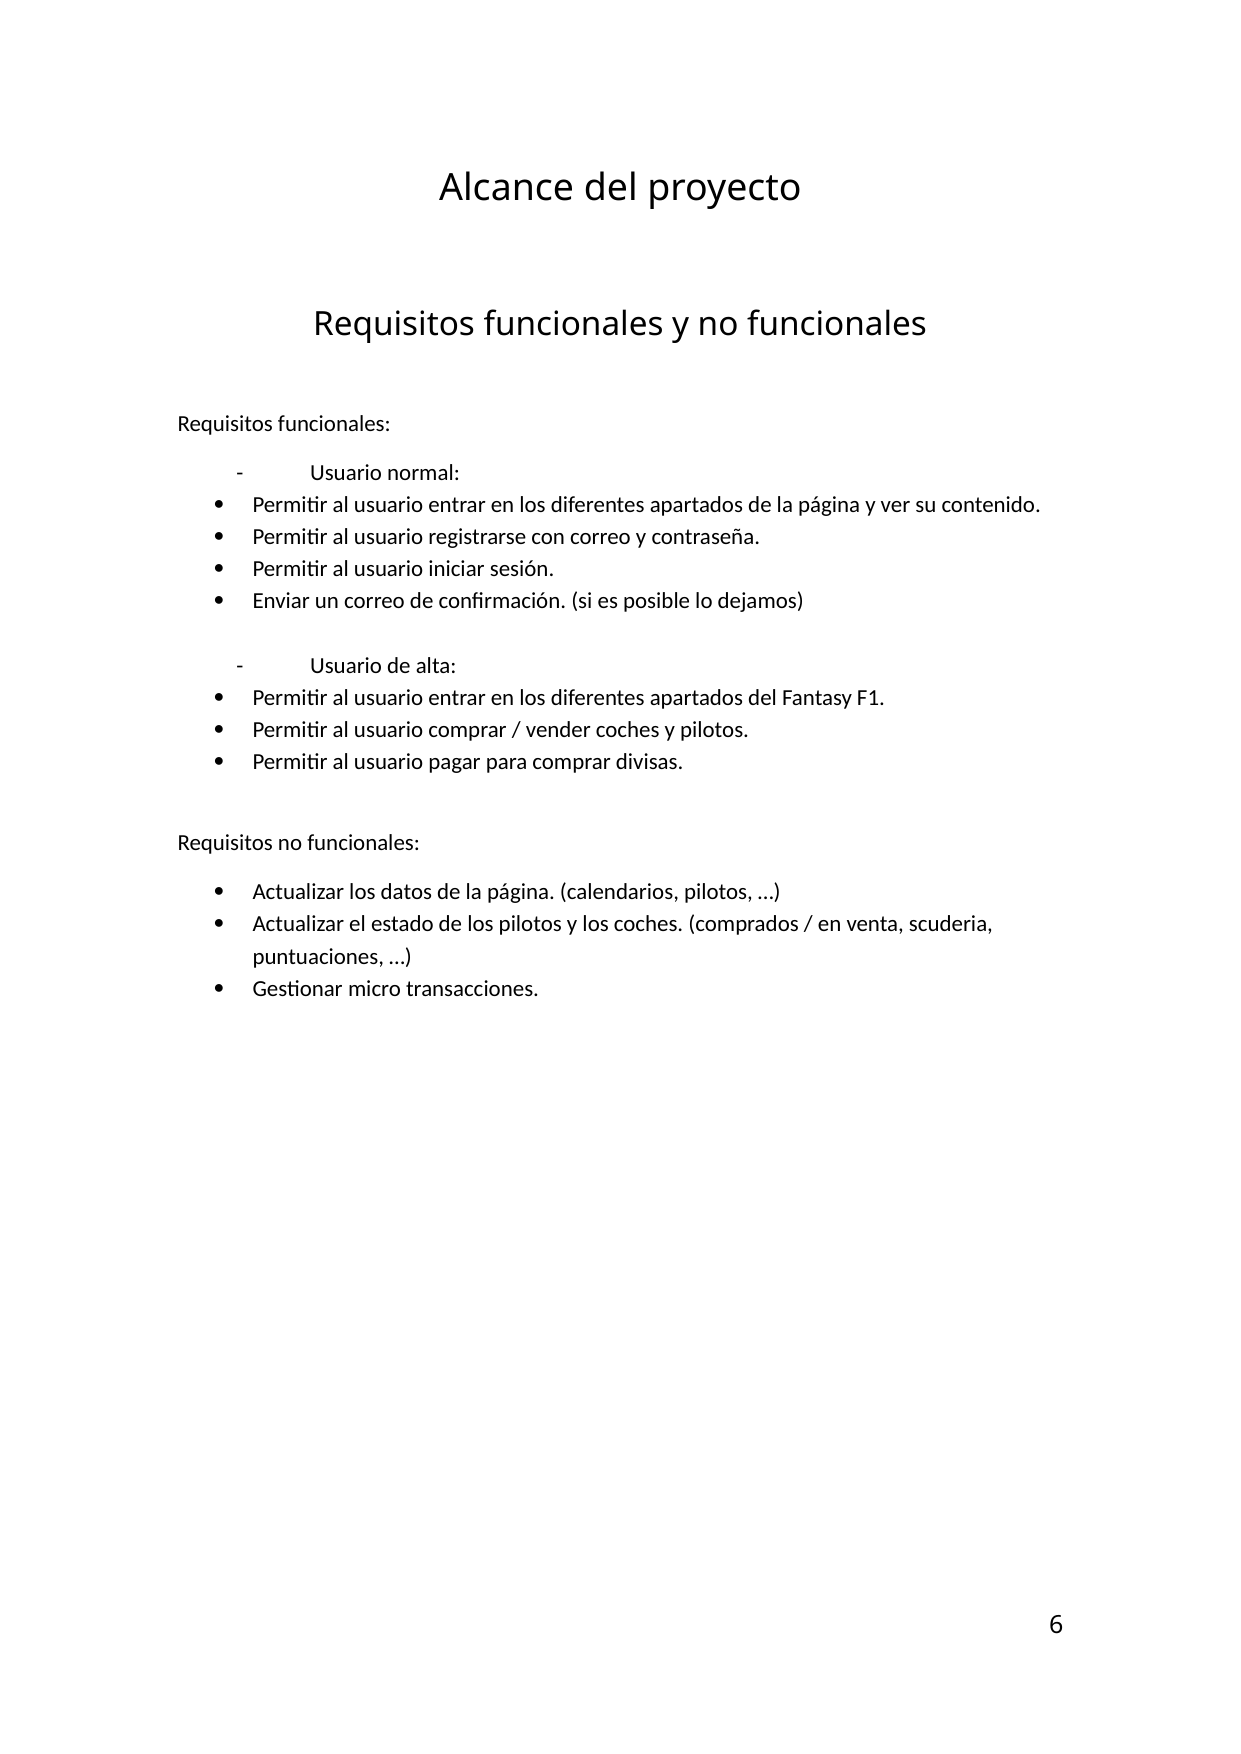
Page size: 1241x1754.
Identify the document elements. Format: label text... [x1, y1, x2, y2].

list Usuario de alta: [236, 651, 1063, 679]
list Permitir al usuario pagar para comprar divisas. [215, 747, 1063, 776]
text Requisitos funcionales: [177, 409, 1063, 437]
list Gestionar micro transacciones. [215, 974, 1063, 1002]
text Requisitos no funcionales: [177, 828, 1063, 857]
list Permitir al usuario registrarse con correo y contraseña. [215, 522, 1063, 550]
list Enviar un correo de confirmación. (si es posible lo dejamos) [215, 587, 1063, 614]
subtitle Alcance del proyecto [177, 160, 1063, 211]
subtitle Requisitos funcionales y no funcionales [177, 299, 1063, 345]
list Usuario normal: [236, 458, 1063, 486]
list Actualizar los datos de la página. (calendarios, pilotos, …) [215, 877, 1063, 905]
list Permitir al usuario entrar en los diferentes apartados del Fantasy F1. [215, 683, 1063, 711]
list Permitir al usuario entrar en los diferentes apartados de la página y ver su contenido. [215, 490, 1063, 518]
list Permitir al usuario comprar / vender coches y pilotos. [215, 715, 1063, 743]
list Actualizar el estado de los pilotos y los coches. (comprados / en venta, scuderia, puntuaciones, …) [215, 909, 1063, 970]
list Permitir al usuario iniciar sesión. [215, 554, 1063, 582]
